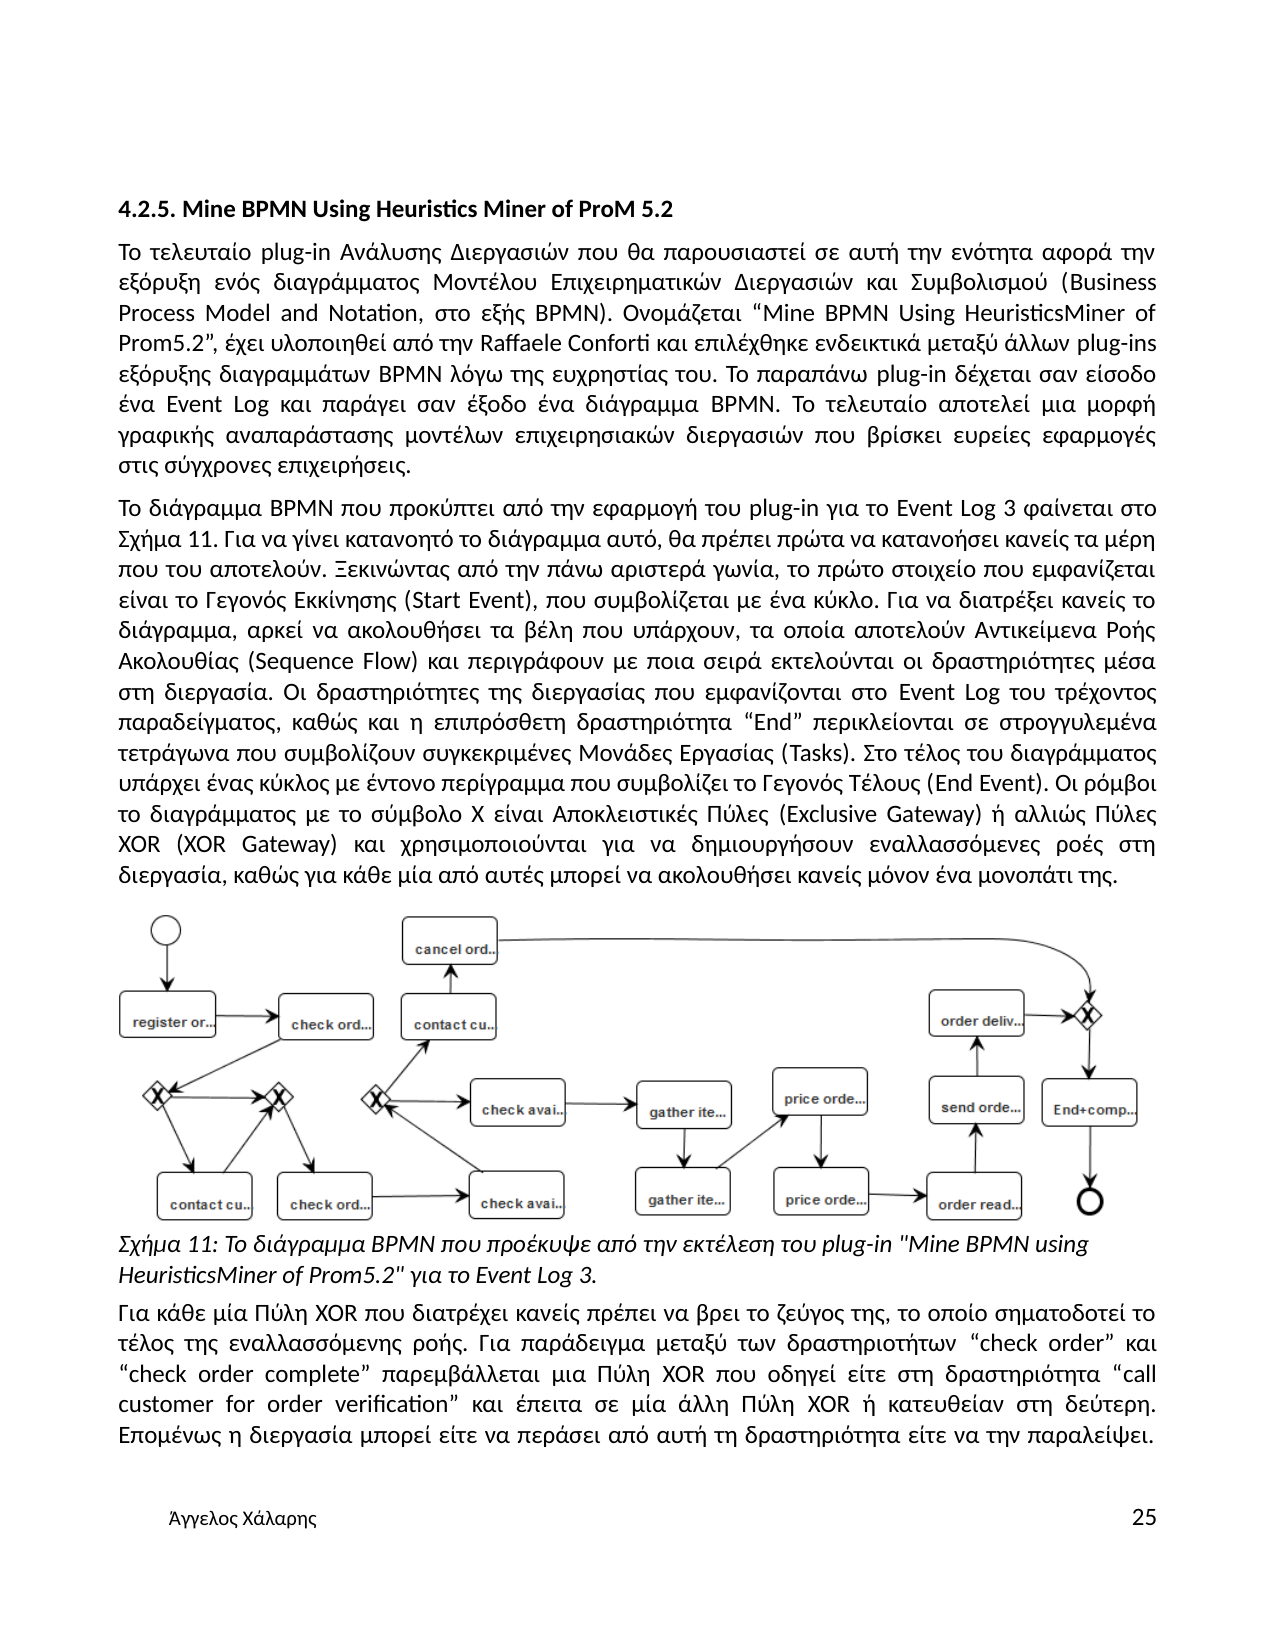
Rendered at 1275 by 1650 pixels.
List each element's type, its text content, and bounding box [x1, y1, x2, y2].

text Για κάθε μία Πύλη XOR που διατρέχει κανείς πρέπει να βρει το ζεύγος της, το οποίο σηματοδοτεί το τέλος της εναλλασσόμενης ροής. Για παράδειγμα μεταξύ των δραστηριοτήτων “check order” και “check order complete” παρεμβάλλεται μια Πύλη XOR που οδηγεί είτε στη δραστηριότητα “call customer for order verification” και έπειτα σε μία άλλη Πύλη XOR ή κατευθείαν στη δεύτερη. Επομένως η διεργασία μπορεί είτε να περάσει από αυτή τη δραστηριότητα είτε να την παραλείψει. [118, 1289, 1157, 1449]
text Το διάγραμμα BPMN που προκύπτει από την εφαρμογή του plug-in για το Event Log 3 φαίνεται στο Σχήμα 11. Για να γίνει κατανοητό το διάγραμμα αυτό, θα πρέπει πρώτα να κατανοήσει κανείς τα μέρη που του αποτελούν. Ξεκινώντας από την πάνω αριστερά γωνία, το πρώτο στοιχείο που εμφανίζεται είναι το Γεγονός Εκκίνησης (Start Event), που συμβολίζεται με ένα κύκλο. Για να διατρέξει κανείς το διάγραμμα, αρκεί να ακολουθήσει τα βέλη που υπάρχουν, τα οποία αποτελούν Αντικείμενα Ροής Ακολουθίας (Sequence Flow) και περιγράφουν με ποια σειρά εκτελούνται οι δραστηριότητες μέσα στη διεργασία. Οι δραστηριότητες της διεργασίας που εμφανίζονται στο Event Log του τρέχοντος παραδείγματος, καθώς και η επιπρόσθετη δραστηριότητα “End” περικλείονται σε στρογγυλεμένα τετράγωνα που συμβολίζουν συγκεκριμένες Μονάδες Εργασίας (Tasks). Στο τέλος του διαγράμματος υπάρχει ένας κύκλος με έντονο περίγραμμα που συμβολίζει το Γεγονός Τέλους (End Event). Οι ρόμβοι το διαγράμματος με το σύμβολο Χ είναι Αποκλειστικές Πύλες (Exclusive Gateway) ή αλλιώς Πύλες XOR (XOR Gateway) και χρησιμοποιούνται για να δημιουργήσουν εναλλασσόμενες ροές στη διεργασία, καθώς για κάθε μία από αυτές μπορεί να ακολουθήσει κανείς μόνον ένα μονοπάτι της. [118, 493, 1157, 889]
text Το τελευταίο plug-in Ανάλυσης Διεργασιών που θα παρουσιαστεί σε αυτή την ενότητα αφορά την εξόρυξη ενός διαγράμματος Μοντέλου Επιχειρηματικών Διεργασιών και Συμβολισμού (Business Process Model and Notation, στο εξής BPMN). Ονομάζεται “Mine BPMN Using HeuristicsMiner of Prom5.2”, έχει υλοποιηθεί από την Raffaele Conforti και επιλέχθηκε ενδεικτικά μεταξύ άλλων plug-ins εξόρυξης διαγραμμάτων BPMN λόγω της ευχρηστίας του. Το παραπάνω plug-in δέχεται σαν είσοδο ένα Event Log και παράγει σαν έξοδο ένα διάγραμμα BPMN. Το τελευταίο αποτελεί μια μορφή γραφικής αναπαράστασης μοντέλων επιχειρησιακών διεργασιών που βρίσκει ευρείες εφαρμογές στις σύγχρονες επιχειρήσεις. [118, 236, 1157, 480]
text Σχήμα 11: Το διάγραμμα BPMN που προέκυψε από την εκτέλεση του plug-in "Mine BPMN using HeuristicsMiner of Prom5.2" για το Event Log 3. [118, 1229, 1157, 1289]
picture [118, 914, 1157, 1229]
subtitle 4.2.5. Mine BPMN Using Heuristics Miner of ProM 5.2 [118, 193, 1157, 223]
